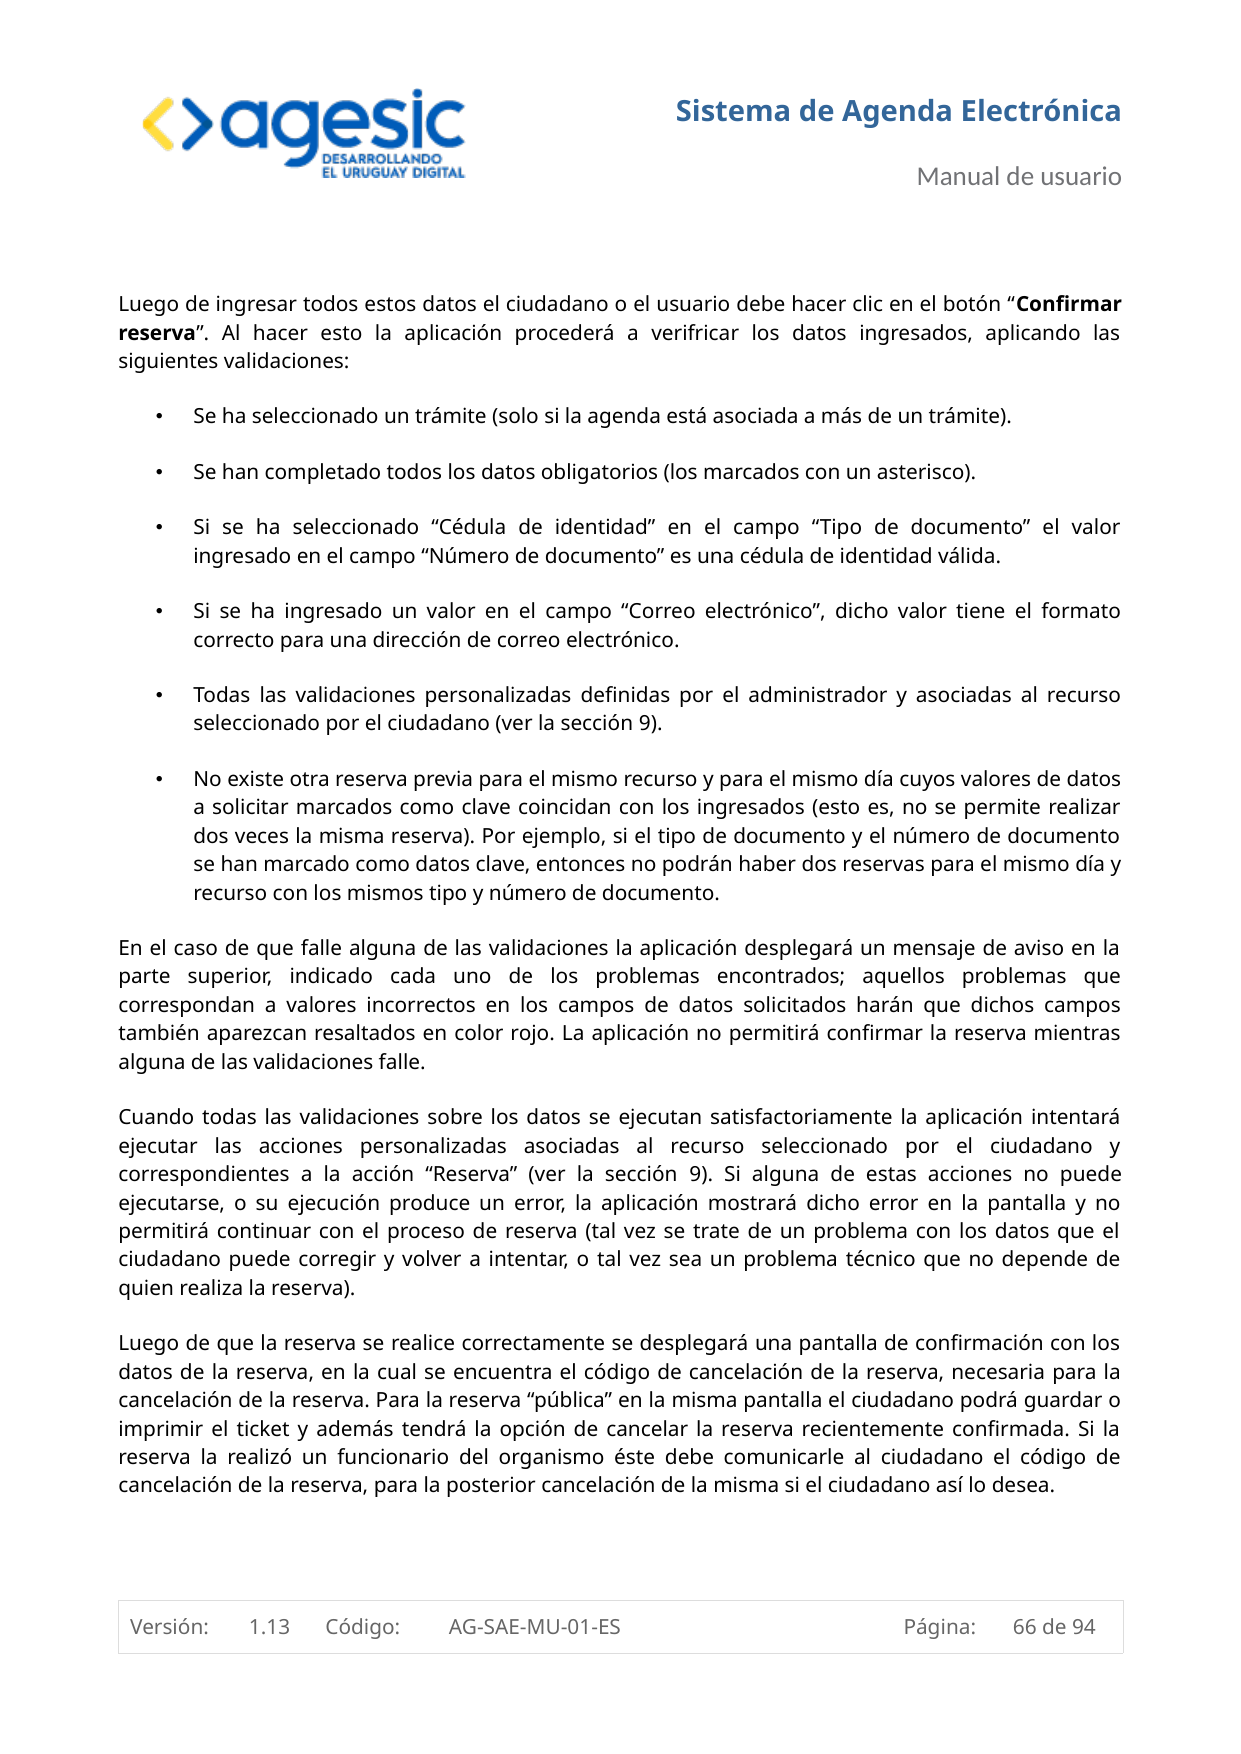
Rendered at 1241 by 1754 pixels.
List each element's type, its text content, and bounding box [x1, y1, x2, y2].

list Se ha seleccionado un trámite (solo si la agenda está asociada a más de un trámite). [156, 402, 1122, 430]
list Si se ha seleccionado “Cédula de identidad” en el campo “Tipo de documento” el valor ingresado en el campo “Número de documento” es una cédula de identidad válida. [156, 512, 1122, 569]
text En el caso de que falle alguna de las validaciones la aplicación desplegará un mensaje de aviso en la parte superior, indicado cada uno de los problemas encontrados; aquellos problemas que correspondan a valores incorrectos en los campos de datos solicitados harán que dichos campos también aparezcan resaltados en color rojo. La aplicación no permitirá confirmar la reserva mientras alguna de las validaciones falle. [118, 933, 1122, 1075]
picture [142, 88, 466, 178]
list Se han completado todos los datos obligatorios (los marcados con un asterisco). [156, 457, 1122, 485]
text Luego de que la reserva se realice correctamente se desplegará una pantalla de confirmación con los datos de la reserva, en la cual se encuentra el código de cancelación de la reserva, necesaria para la cancelación de la reserva. Para la reserva “pública” en la misma pantalla el ciudadano podrá guardar o imprimir el ticket y además tendrá la opción de cancelar la reserva recientemente confirmada. Si la reserva la realizó un funcionario del organismo éste debe comunicarle al ciudadano el código de cancelación de la reserva, para la posterior cancelación de la misma si el ciudadano así lo desea. [118, 1328, 1122, 1499]
list Si se ha ingresado un valor en el campo “Correo electrónico”, dicho valor tiene el formato correcto para una dirección de correo electrónico. [156, 596, 1122, 653]
list No existe otra reserva previa para el mismo recurso y para el mismo día cuyos valores de datos a solicitar marcados como clave coincidan con los ingresados (esto es, no se permite realizar dos veces la misma reserva). Por ejemplo, si el tipo de documento y el número de documento se han marcado como datos clave, entonces no podrán haber dos reservas para el mismo día y recurso con los mismos tipo y número de documento. [156, 764, 1122, 906]
text Luego de ingresar todos estos datos el ciudadano o el usuario debe hacer clic en el botón “Confirmar reserva”. Al hacer esto la aplicación procederá a verifricar los datos ingresados, aplicando las siguientes validaciones: [118, 289, 1122, 374]
text Cuando todas las validaciones sobre los datos se ejecutan satisfactoriamente la aplicación intentará ejecutar las acciones personalizadas asociadas al recurso seleccionado por el ciudadano y correspondientes a la acción “Reserva” (ver la sección 9). Si alguna de estas acciones no puede ejecutarse, o su ejecución produce un error, la aplicación mostrará dicho error en la pantalla y no permitirá continuar con el proceso de reserva (tal vez se trate de un problema con los datos que el ciudadano puede corregir y volver a intentar, o tal vez sea un problema técnico que no depende de quien realiza la reserva). [118, 1102, 1122, 1301]
list Todas las validaciones personalizadas definidas por el administrador y asociadas al recurso seleccionado por el ciudadano (ver la sección 9). [156, 680, 1122, 737]
